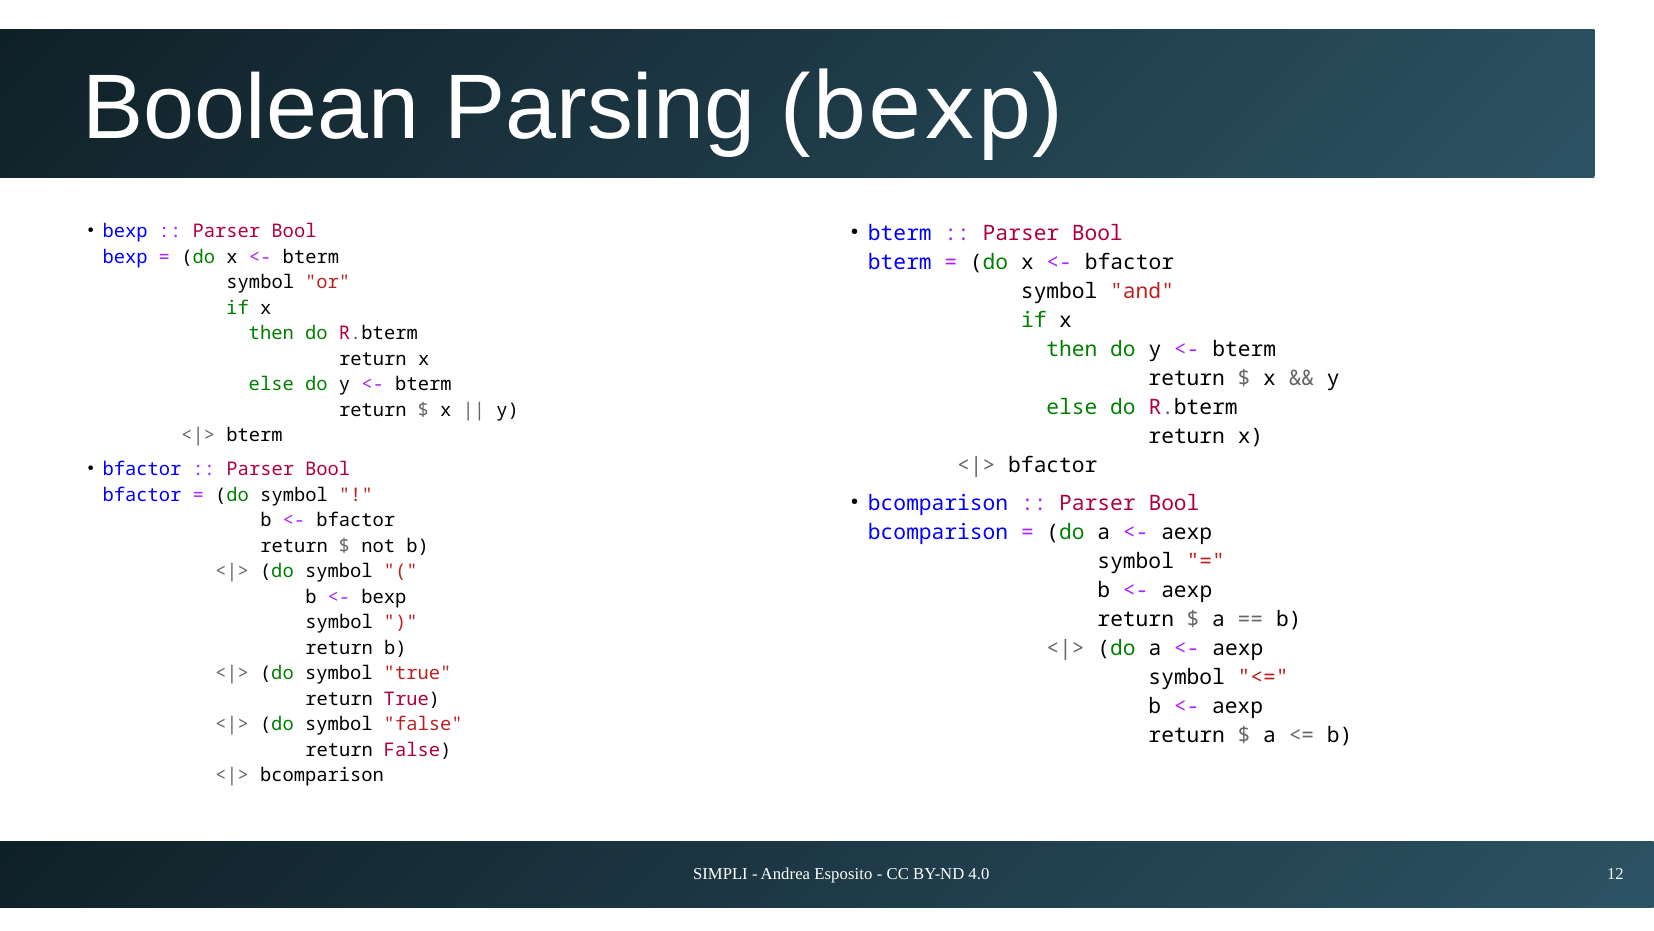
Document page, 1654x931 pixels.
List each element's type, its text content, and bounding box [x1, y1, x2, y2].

list bterm :: Parser Bool bterm = (do x <- bfactor symbol "and" if x then do y <- bterm return $ x && y else do R.bterm return x) <|> bfactor bcomparison :: Parser Bool bcomparison = (do a <- aexp symbol "=" b <- aexp return $ a == b) <|> (do a <- aexp symbol "<=" b <- aexp return $ a <= b) [845, 217, 1572, 758]
title Boolean Parsing (bexp) [82, 29, 1595, 178]
list bexp :: Parser Bool bexp = (do x <- bterm symbol "or" if x then do R.bterm return x else do y <- bterm return $ x || y) <|> bterm bfactor :: Parser Bool bfactor = (do symbol "!" b <- bfactor return $ not b) <|> (do symbol "(" b <- bexp symbol ")" return b) <|> (do symbol "true" return True) <|> (do symbol "false" return False) <|> bcomparison [82, 217, 809, 798]
